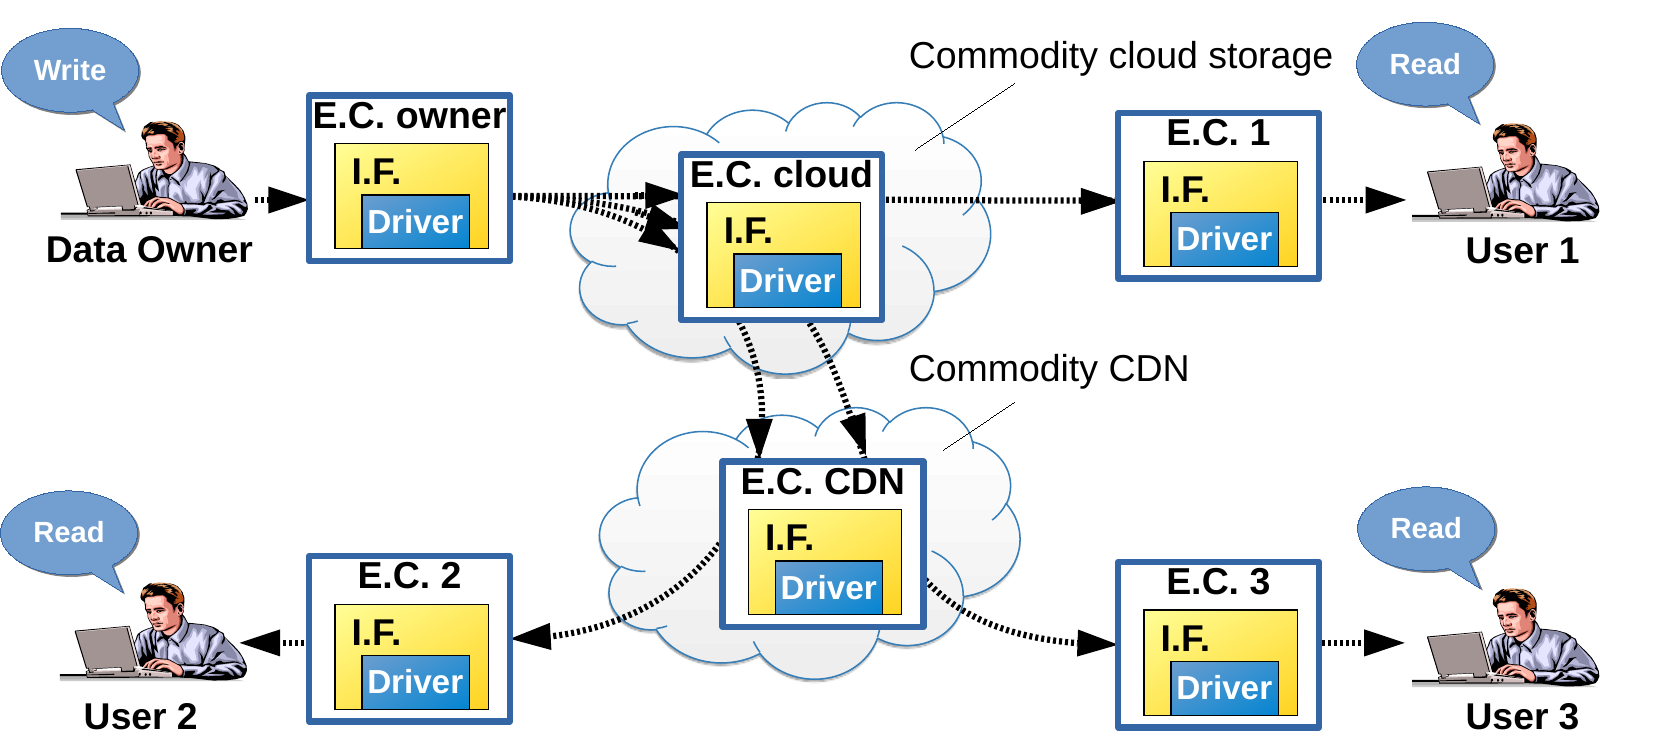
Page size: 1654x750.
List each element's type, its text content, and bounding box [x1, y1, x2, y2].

text_box I.F. [336, 604, 489, 710]
text_box E.C. 2 [309, 556, 511, 722]
text_box Commodity cloud storage [894, 26, 1348, 84]
text_box User 1 [1450, 222, 1612, 316]
text_box Read [1356, 22, 1494, 124]
text_box I.F. [336, 143, 489, 249]
text_box E.C. owner [309, 95, 511, 261]
text_box Read [1357, 486, 1495, 589]
text_box I.F. [750, 509, 902, 615]
text_box I.F. [1145, 609, 1298, 716]
text_box E.C. 3 [1118, 561, 1320, 728]
picture [1412, 587, 1601, 688]
text_box User 2 [69, 688, 230, 750]
text_box E.C. cloud [681, 154, 883, 320]
picture [1412, 122, 1601, 223]
text_box User 3 [1450, 688, 1612, 750]
text_box I.F. [1145, 161, 1298, 267]
text_box Read [0, 490, 138, 593]
picture [59, 581, 249, 683]
text_box [570, 102, 991, 375]
text_box Data Owner [31, 221, 282, 289]
picture [60, 120, 250, 221]
text_box Commodity CDN [894, 339, 1205, 397]
text_box E.C. CDN [722, 461, 924, 628]
text_box [599, 407, 1021, 680]
text_box E.C. 1 [1118, 113, 1320, 279]
text_box Write [1, 28, 139, 130]
text_box I.F. [708, 202, 861, 308]
